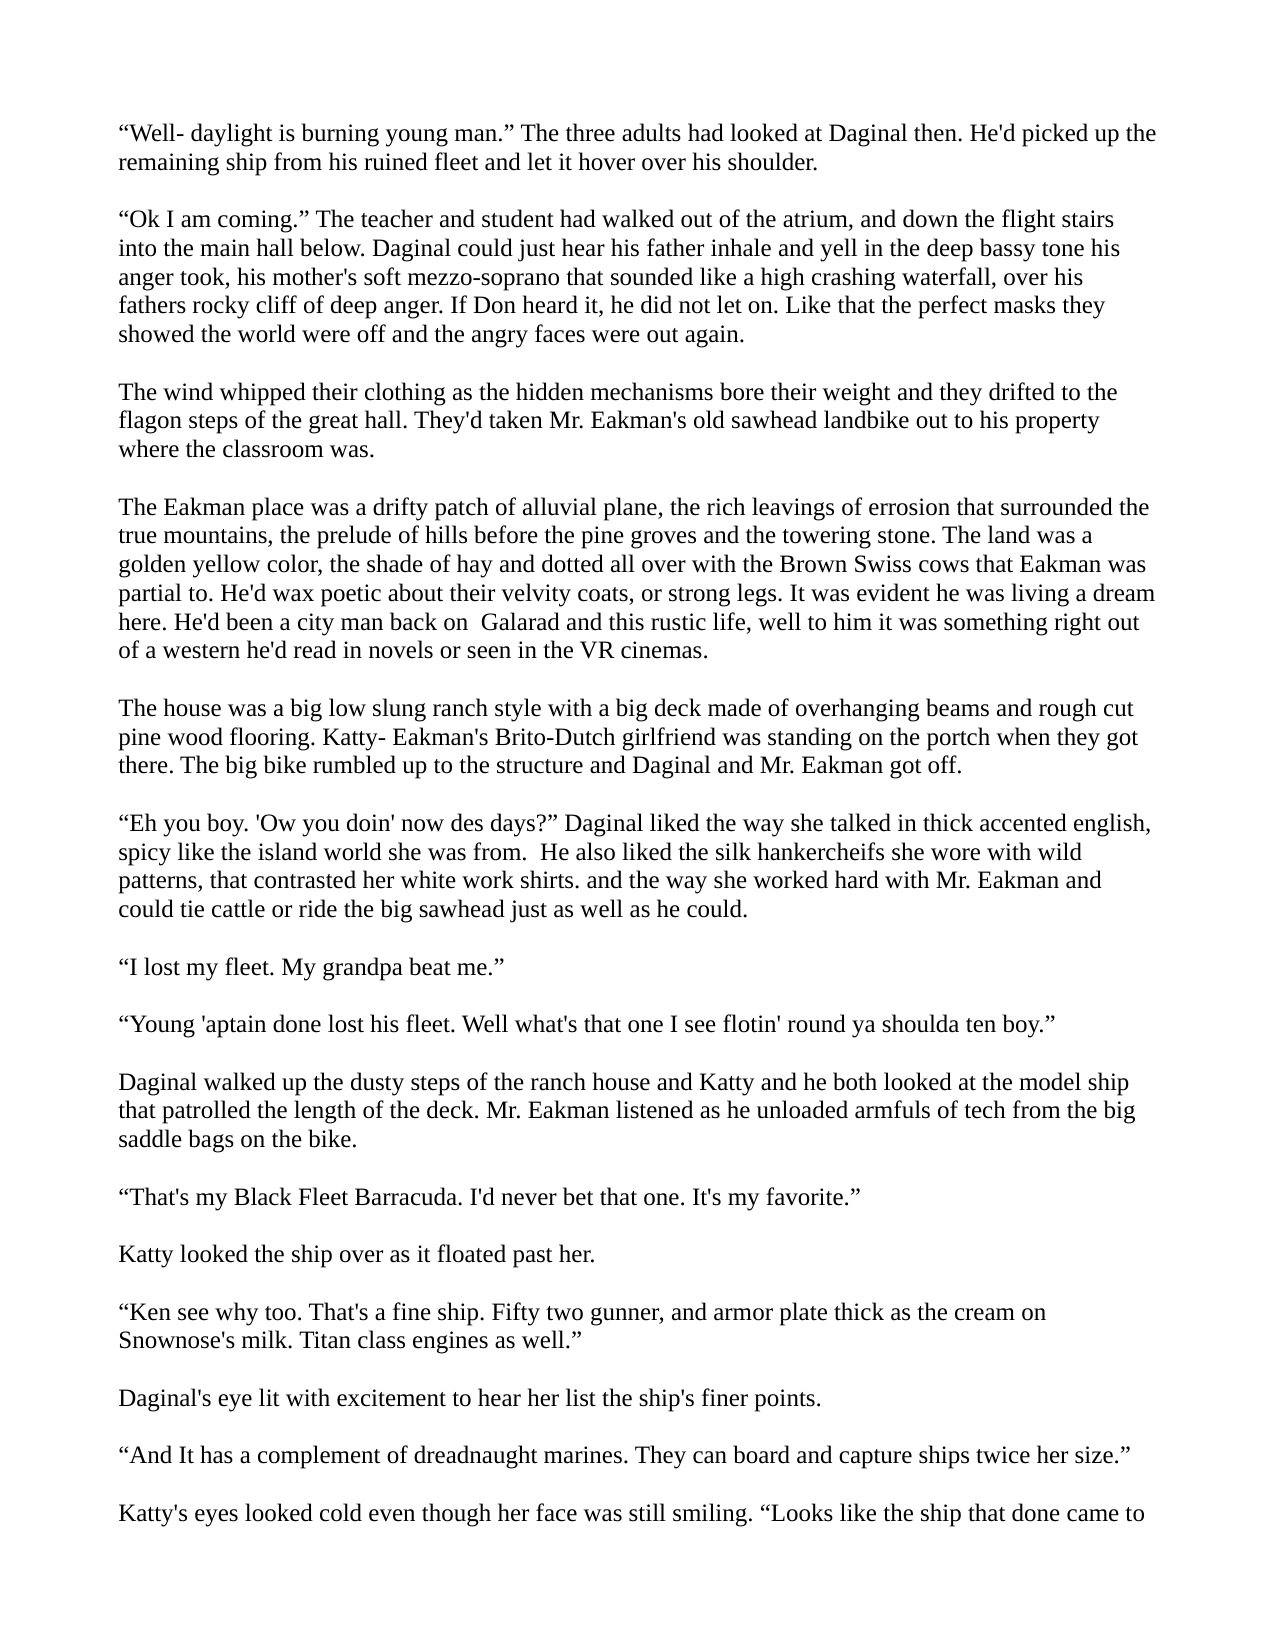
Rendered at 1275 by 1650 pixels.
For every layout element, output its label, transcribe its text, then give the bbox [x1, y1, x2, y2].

text “Ken see why too. That's a fine ship. Fifty two gunner, and armor plate thick as the cream on Snownose's milk. Titan class engines as well.” Daginal's eye lit with excitement to hear her list the ship's finer points. “And It has a complement of dreadnaught marines. They can board and capture ships twice her size.” [118, 1297, 1157, 1469]
text Katty looked the ship over as it floated past her. [118, 1239, 1157, 1268]
text “Well- daylight is burning young man.” The three adults had looked at Daginal then. He'd picked up the remaining ship from his ruined fleet and let it hover over his shoulder. [118, 118, 1157, 176]
text “Young 'aptain done lost his fleet. Well what's that one I see flotin' round ya shoulda ten boy.” [118, 1009, 1157, 1038]
text The house was a big low slung ranch style with a big deck made of overhanging beams and rough cut pine wood flooring. Katty- Eakman's Brito-Dutch girlfriend was standing on the portch when they got there. The big bike rumbled up to the structure and Daginal and Mr. Eakman got off. [118, 693, 1157, 779]
text “That's my Black Fleet Barracuda. I'd never bet that one. It's my favorite.” [118, 1182, 1157, 1211]
text Katty's eyes looked cold even though her face was still smiling. “Looks like the ship that done came to [118, 1498, 1157, 1527]
text “Eh you boy. 'Ow you doin' now des days?” Daginal liked the way she talked in thick accented english, spicy like the island world she was from. He also liked the silk hankercheifs she wore with wild patterns, that contrasted her white work shirts. and the way she worked hard with Mr. Eakman and could tie cattle or ride the big sawhead just as well as he could. [118, 808, 1157, 923]
text “Ok I am coming.” The teacher and student had walked out of the atrium, and down the flight stairs into the main hall below. Daginal could just hear his father inhale and yell in the deep bassy tone his anger took, his mother's soft mezzo-soprano that sounded like a high crashing waterfall, over his fathers rocky cliff of deep anger. If Don heard it, he did not let on. Like that the perfect masks they showed the world were off and the angry faces were out again. The wind whipped their clothing as the hidden mechanisms bore their weight and they drifted to the flagon steps of the great hall. They'd taken Mr. Eakman's old sawhead landbike out to his property where the classroom was. [118, 204, 1157, 463]
text Daginal walked up the dusty steps of the ranch house and Katty and he both looked at the model ship that patrolled the length of the deck. Mr. Eakman listened as he unloaded armfuls of tech from the big saddle bags on the bike. [118, 1067, 1157, 1153]
text The Eakman place was a drifty patch of alluvial plane, the rich leavings of errosion that surrounded the true mountains, the prelude of hills before the pine groves and the towering stone. The land was a golden yellow color, the shade of hay and dotted all over with the Brown Swiss cows that Eakman was partial to. He'd wax poetic about their velvity coats, or strong legs. It was evident he was living a dream here. He'd been a city man back on Galarad and this rustic life, well to him it was something right out of a western he'd read in novels or seen in the VR cinemas. [118, 492, 1157, 664]
text “I lost my fleet. My grandpa beat me.” [118, 952, 1157, 981]
